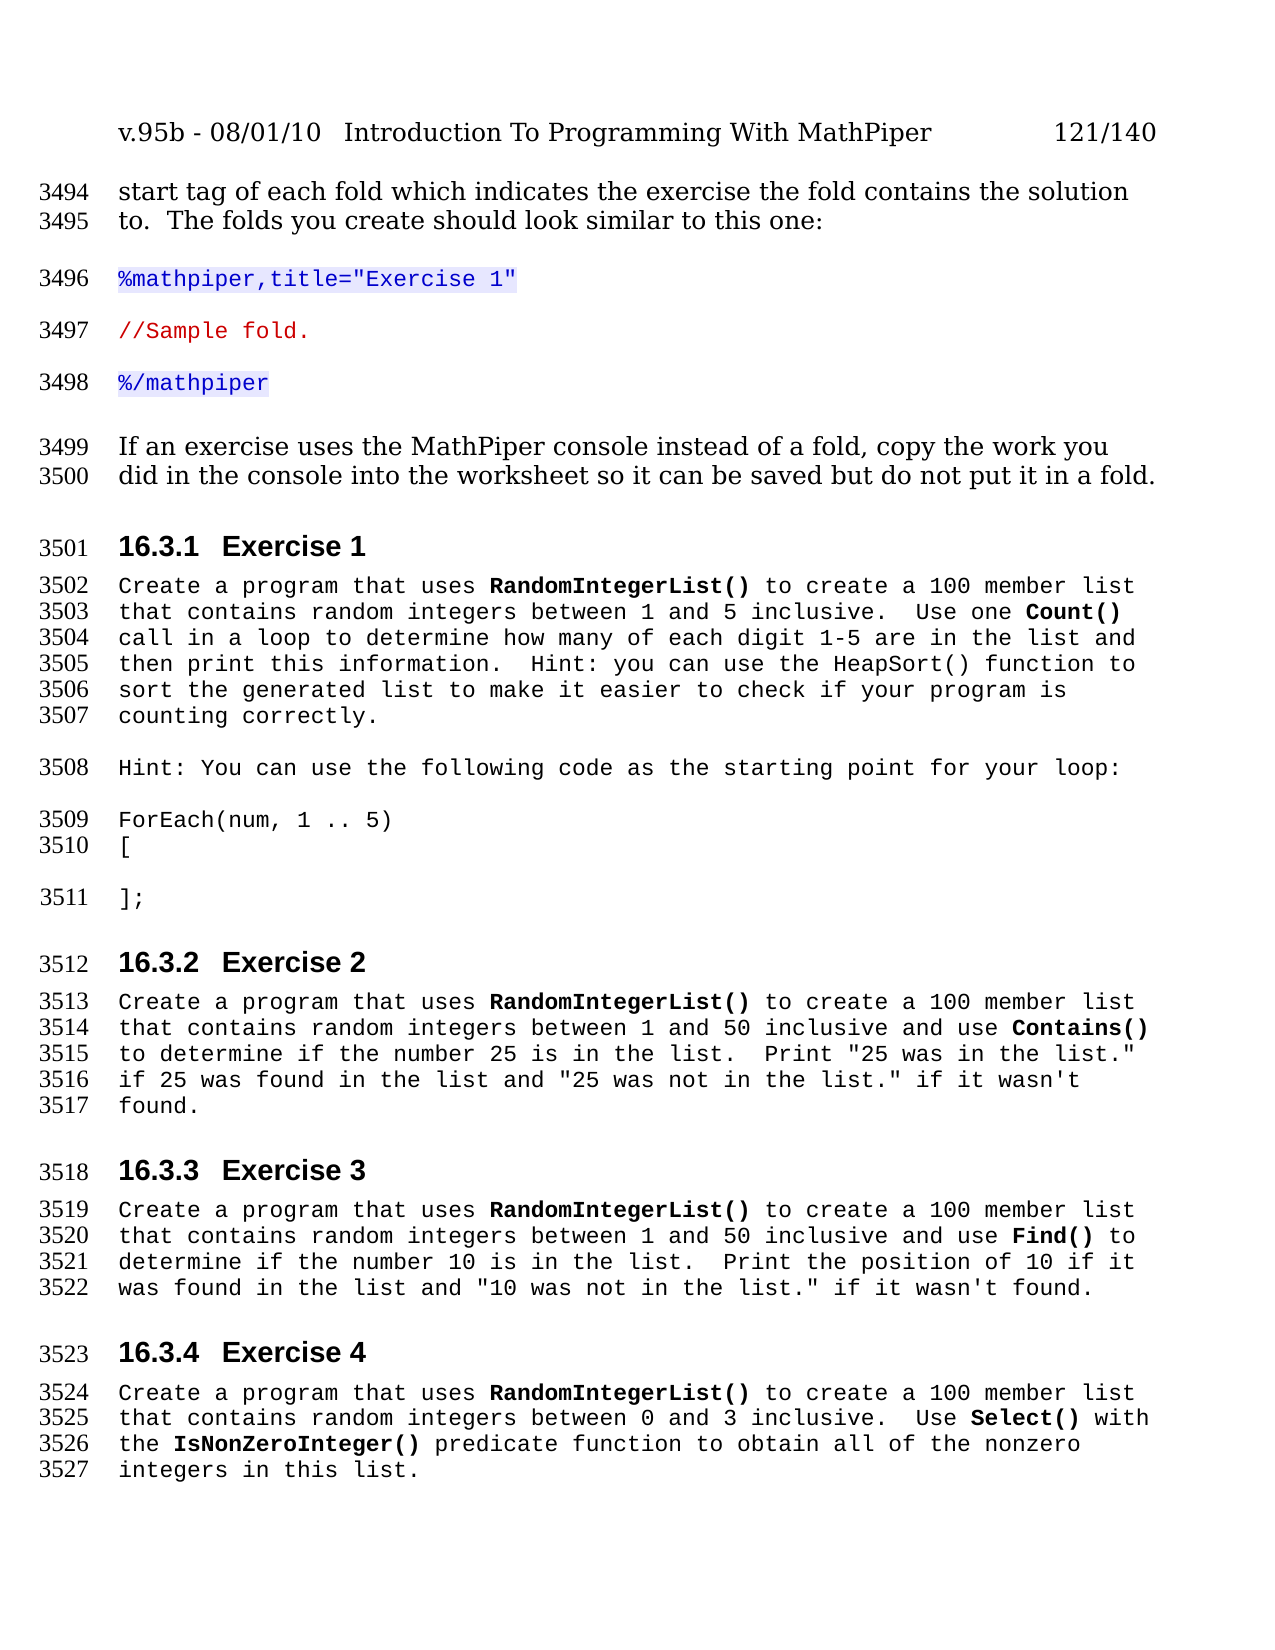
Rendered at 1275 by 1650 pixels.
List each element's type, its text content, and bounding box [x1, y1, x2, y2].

text //Sample fold. [118, 319, 1157, 345]
text Create a program that uses RandomIntegerList() to create a 100 member list that contains random integers between 0 and 3 inclusive. Use Select() with the IsNonZeroInteger() predicate function to obtain all of the nonzero integers in this list. [118, 1381, 1157, 1484]
text Hint: You can use the following code as the starting point for your loop: [118, 756, 1157, 782]
subtitle Exercise 2 [118, 945, 1157, 978]
subtitle Exercise 3 [118, 1153, 1157, 1187]
text If an exercise uses the MathPiper console instead of a fold, copy the work you did in the console into the worksheet so it can be saved but do not put it in a fold. [118, 432, 1157, 490]
text Create a program that uses RandomIntegerList() to create a 100 member list that contains random integers between 1 and 5 inclusive. Use one Count() call in a loop to determine how many of each digit 1-5 are in the list and then print this information. Hint: you can use the HeapSort() function to sort the generated list to make it easier to check if your program is counting correctly. [118, 574, 1157, 730]
subtitle Exercise 1 [118, 529, 1157, 563]
text Create a program that uses RandomIntegerList() to create a 100 member list that contains random integers between 1 and 50 inclusive and use Contains() to determine if the number 25 is in the list. Print "25 was in the list." if 25 was found in the list and "25 was not in the list." if it wasn't found. [118, 990, 1157, 1120]
text Create a program that uses RandomIntegerList() to create a 100 member list that contains random integers between 1 and 50 inclusive and use Find() to determine if the number 10 is in the list. Print the position of 10 if it was found in the list and "10 was not in the list." if it wasn't found. [118, 1198, 1157, 1302]
text %/mathpiper [118, 371, 1157, 397]
subtitle Exercise 4 [118, 1335, 1157, 1369]
text %mathpiper,title="Exercise 1" [118, 267, 1157, 293]
text [ [118, 834, 1157, 860]
text ]; [118, 886, 1157, 912]
text ForEach(num, 1 .. 5) [118, 808, 1157, 834]
text start tag of each fold which indicates the exercise the fold contains the solution to. The folds you create should look similar to this one: [118, 177, 1157, 235]
